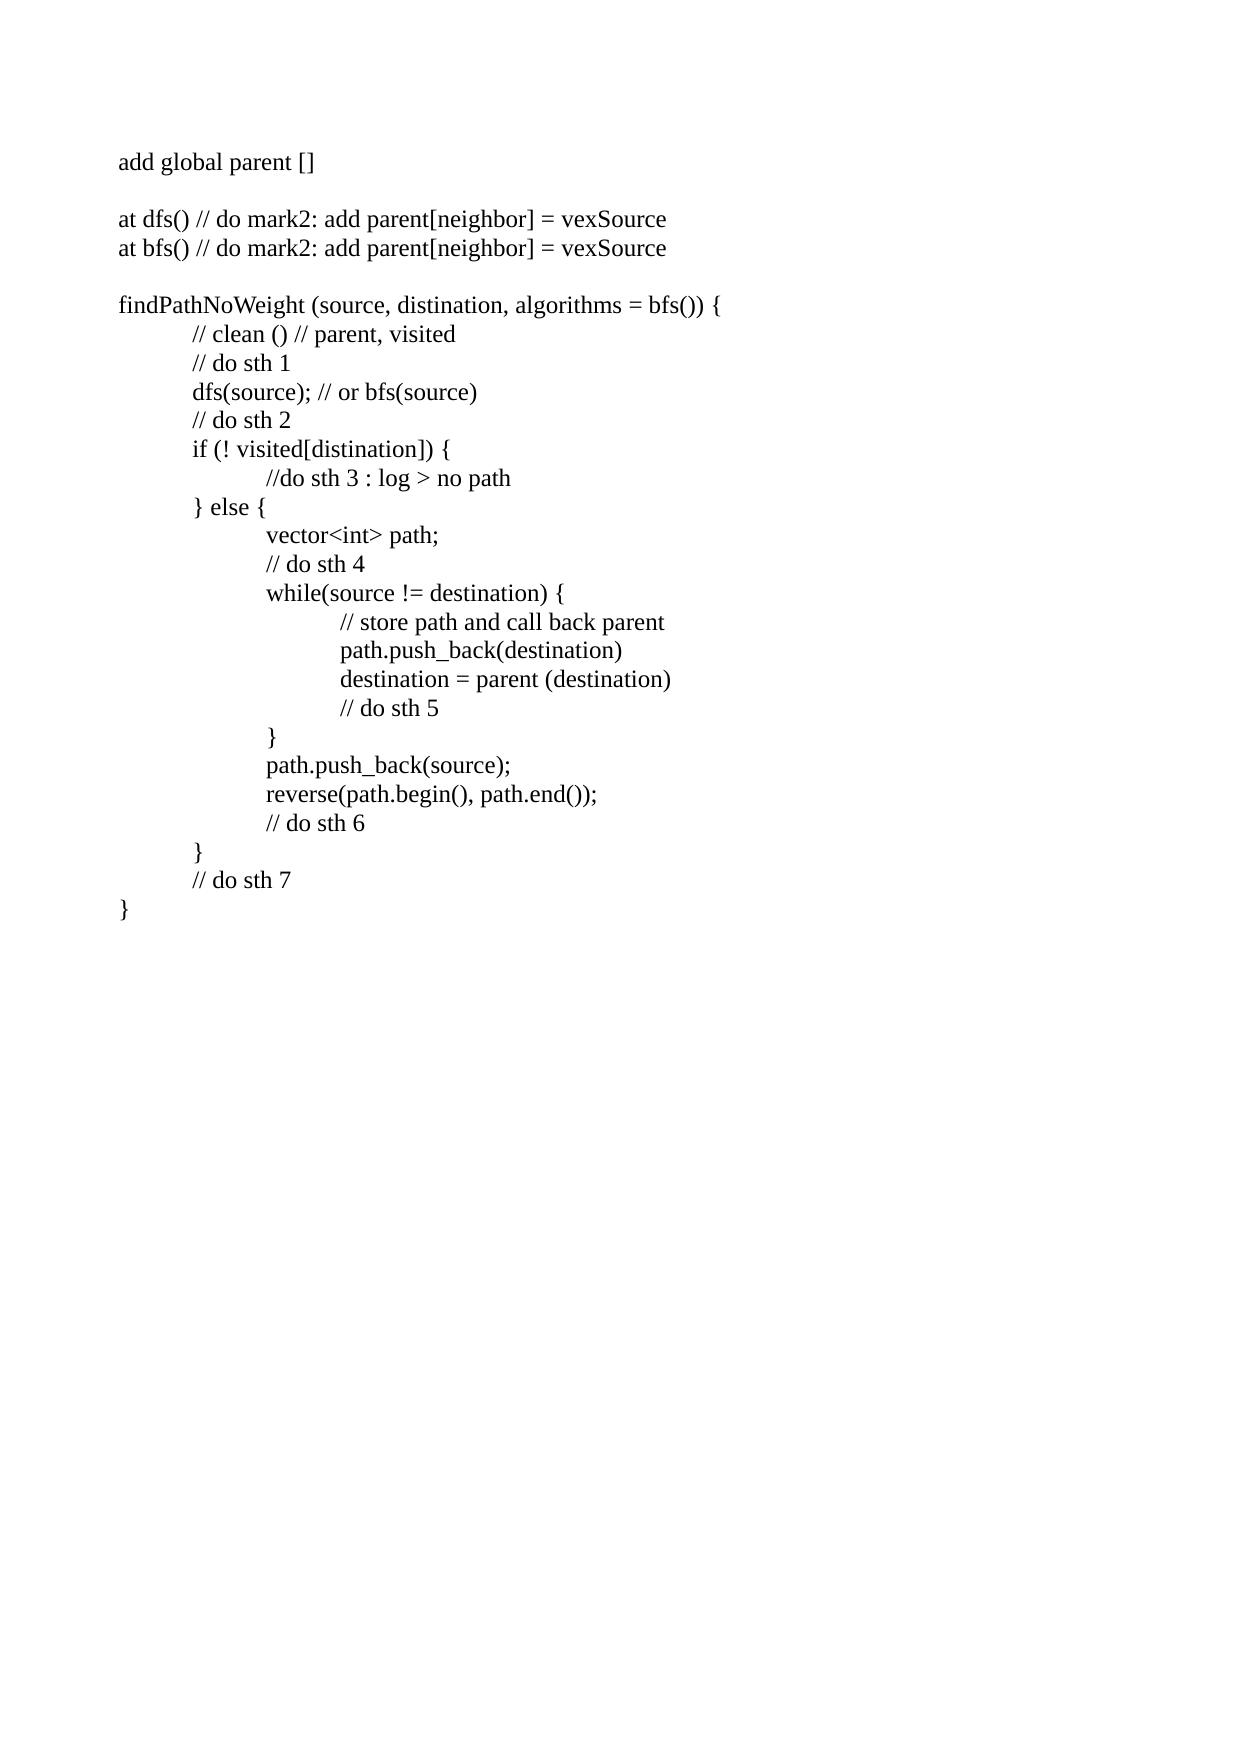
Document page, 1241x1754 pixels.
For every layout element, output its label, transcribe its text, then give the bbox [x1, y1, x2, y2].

text // store path and call back parent [118, 607, 1122, 636]
text // do sth 7 [118, 866, 1122, 894]
text findPathNoWeight (source, distination, algorithms = bfs()) { [118, 291, 1122, 319]
text } [118, 837, 1122, 866]
text path.push_back(destination) [118, 636, 1122, 664]
text // do sth 2 [118, 406, 1122, 434]
text path.push_back(source); [118, 751, 1122, 779]
text add global parent [] [118, 147, 1122, 176]
text // clean () // parent, visited [118, 319, 1122, 348]
text reverse(path.begin(), path.end()); [118, 779, 1122, 808]
text // do sth 4 [118, 549, 1122, 578]
text at dfs() // do mark2: add parent[neighbor] = vexSource [118, 204, 1122, 233]
text } [118, 894, 1122, 923]
text // do sth 6 [118, 808, 1122, 837]
text //do sth 3 : log > no path [118, 463, 1122, 492]
text while(source != destination) { [118, 578, 1122, 607]
text vector<int> path; [118, 521, 1122, 549]
text // do sth 5 [118, 693, 1122, 722]
text } else { [118, 492, 1122, 521]
text if (! visited[distination]) { [118, 434, 1122, 463]
text // do sth 1 [118, 348, 1122, 377]
text destination = parent (destination) [118, 664, 1122, 693]
text } [118, 722, 1122, 751]
text dfs(source); // or bfs(source) [118, 377, 1122, 406]
text at bfs() // do mark2: add parent[neighbor] = vexSource [118, 233, 1122, 262]
